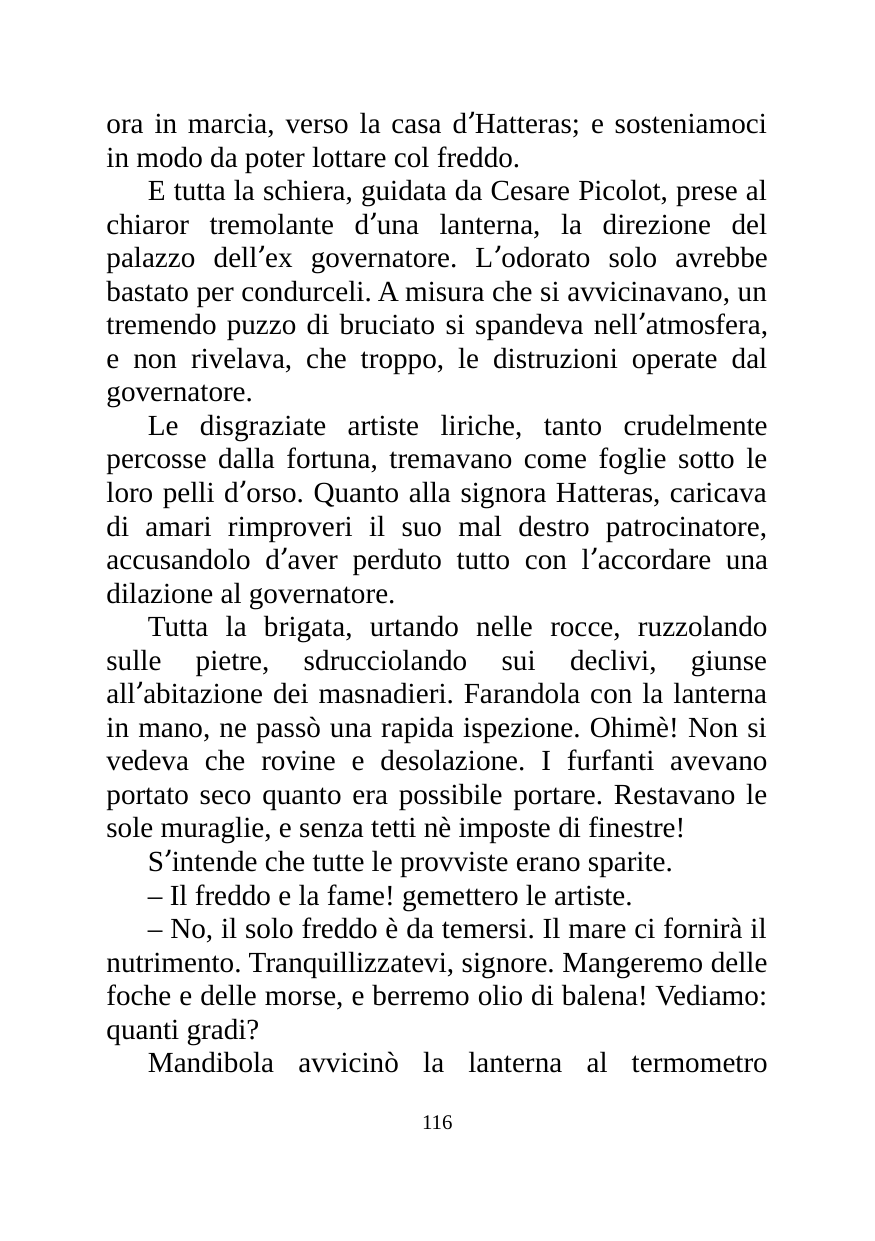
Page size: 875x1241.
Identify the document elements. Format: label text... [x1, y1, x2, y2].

text ‒ Il freddo e la fame! gemettero le artiste. [106, 878, 768, 911]
text ‒ No, il solo freddo è da temersi. Il mare ci fornirà il nutrimento. Tranquillizzatevi, signore. Mangeremo delle foche e delle morse, e berremo olio di balena! Vediamo: quanti gradi? [106, 911, 768, 1045]
text S՚intende che tutte le provviste erano sparite. [106, 844, 768, 878]
text ora in marcia, verso la casa d՚Hatteras; e sosteniamoci in modo da poter lottare col freddo. [106, 106, 768, 173]
text Mandibola avvicinò la lanterna al termometro [106, 1045, 768, 1079]
text E tutta la schiera, guidata da Cesare Picolot, prese al chiaror tremolante d՚una lanterna, la direzione del palazzo dell՚ex governatore. L՚odorato solo avrebbe bastato per condurceli. A misura che si avvicinavano, un tremendo puzzo di bruciato si spandeva nell՚atmosfera, e non rivelava, che troppo, le distruzioni operate dal governatore. [106, 173, 768, 408]
text Tutta la brigata, urtando nelle rocce, ruzzolando sulle pietre, sdrucciolando sui declivi, giunse all՚abitazione dei masnadieri. Farandola con la lanterna in mano, ne passò una rapida ispezione. Ohimè! Non si vedeva che rovine e desolazione. I furfanti avevano portato seco quanto era possibile portare. Restavano le sole muraglie, e senza tetti nè imposte di finestre! [106, 609, 768, 844]
text Le disgraziate artiste liriche, tanto crudelmente percosse dalla fortuna, tremavano come foglie sotto le loro pelli d՚orso. Quanto alla signora Hatteras, caricava di amari rimproveri il suo mal destro patrocinatore, accusandolo d՚aver perduto tutto con l՚accordare una dilazione al governatore. [106, 408, 768, 609]
